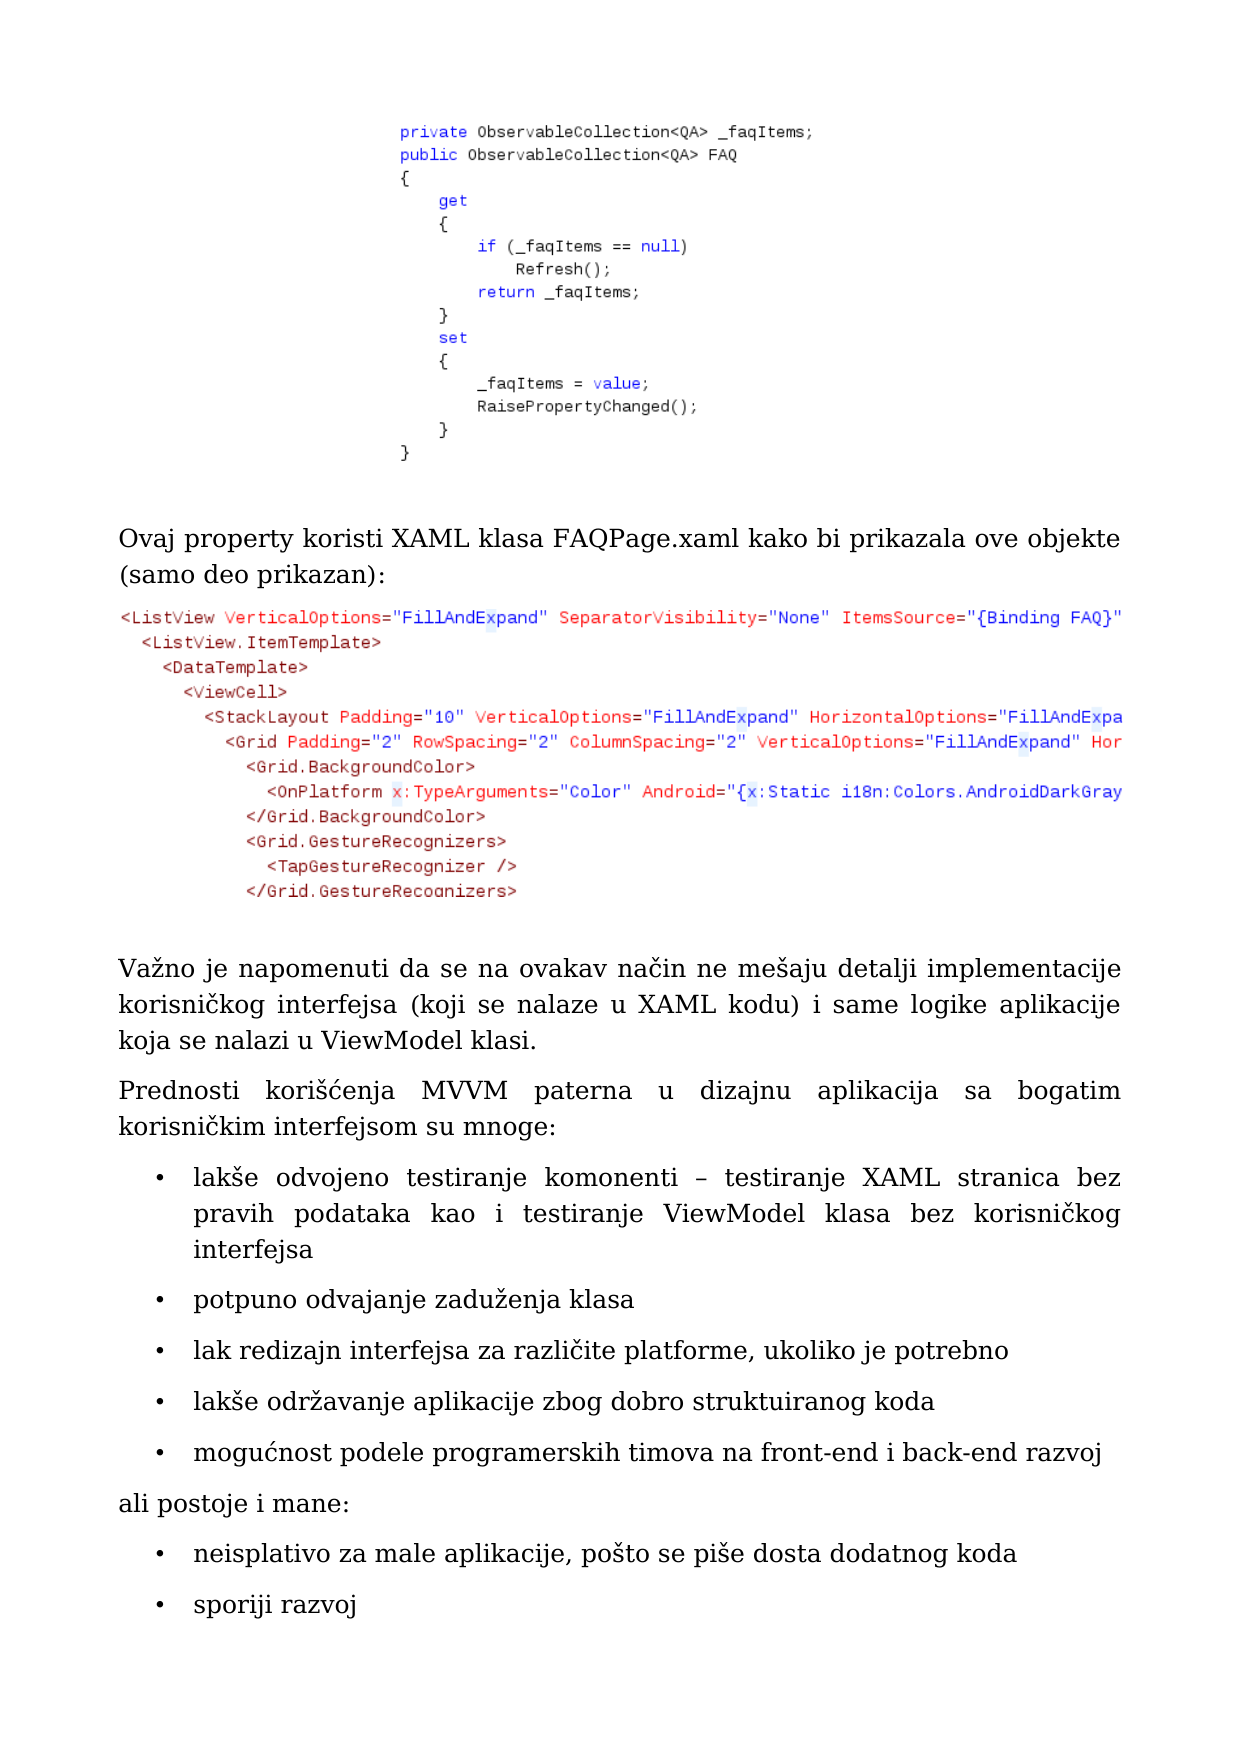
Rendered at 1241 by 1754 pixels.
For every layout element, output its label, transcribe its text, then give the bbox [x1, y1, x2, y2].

list lak redizajn interfejsa za različite platforme, ukoliko je potrebno [156, 1335, 1122, 1365]
text Važno je napomenuti da se na ovakav način ne mešaju detalji implementacije korisničkog interfejsa (koji se nalaze u XAML kodu) i same logike aplikacije koja se nalazi u ViewModel klasi. [118, 953, 1122, 1054]
list potpuno odvajanje zaduženja klasa [156, 1284, 1122, 1314]
list lakše održavanje aplikacije zbog dobro struktuiranog koda [156, 1386, 1122, 1416]
text Ovaj property koristi XAML klasa FAQPage.xaml kako bi prikazala ove objekte (samo deo prikazan): [118, 523, 1122, 589]
list sporiji razvoj [156, 1589, 1122, 1619]
text ali postoje i mane: [118, 1487, 1122, 1517]
text Prednosti korišćenja MVVM paterna u dizajnu aplikacija sa bogatim korisničkim interfejsom su mnoge: [118, 1075, 1122, 1141]
list mogućnost podele programerskih timova na front-end i back-end razvoj [156, 1437, 1122, 1467]
list lakše odvojeno testiranje komonenti – testiranje XAML stranica bez pravih podataka kao i testiranje ViewModel klasa bez korisničkog interfejsa [156, 1161, 1122, 1263]
picture [387, 118, 853, 467]
picture [118, 609, 1123, 897]
list neisplativo za male aplikacije, pošto se piše dosta dodatnog koda [156, 1538, 1122, 1568]
